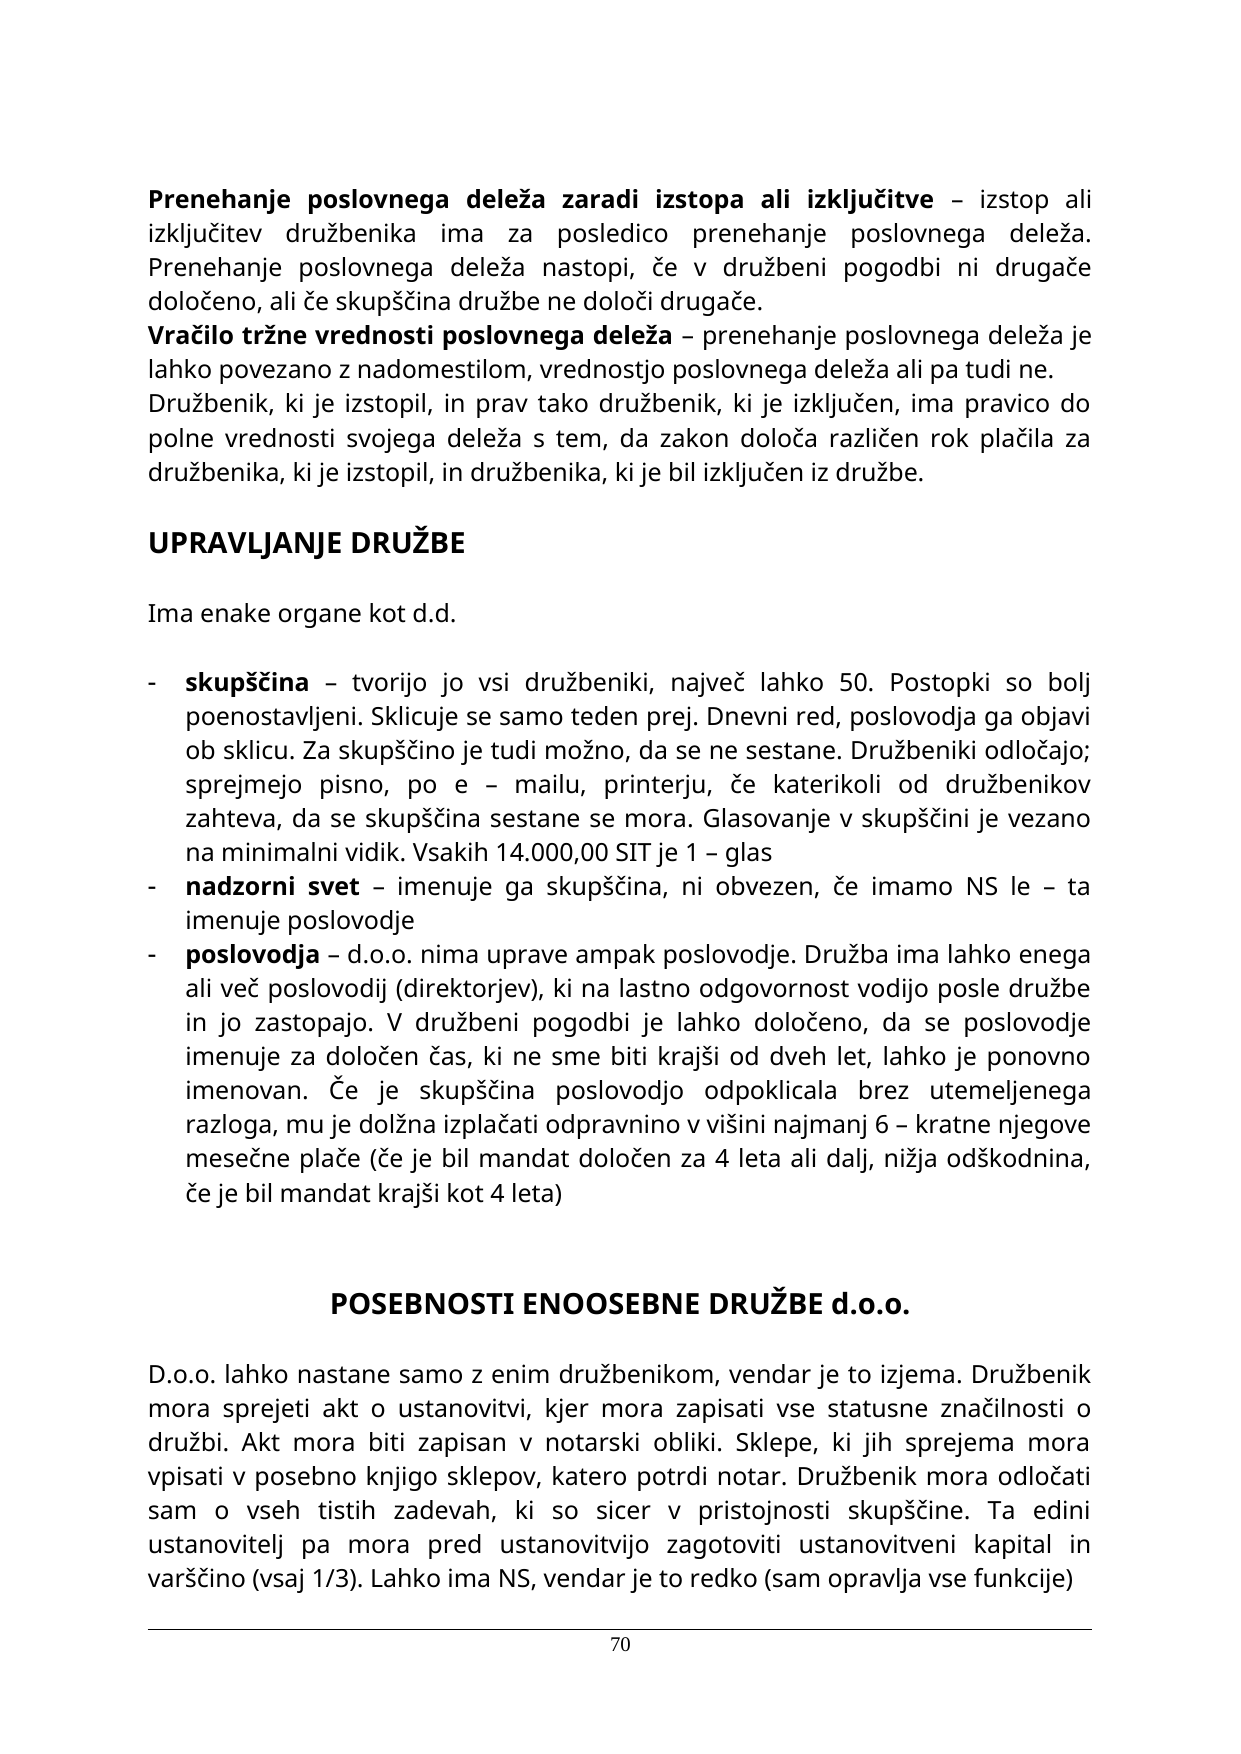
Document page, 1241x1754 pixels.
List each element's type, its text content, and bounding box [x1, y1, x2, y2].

text Vračilo tržne vrednosti poslovnega deleža – prenehanje poslovnega deleža je lahko povezano z nadomestilom, vrednostjo poslovnega deleža ali pa tudi ne. [148, 318, 1092, 386]
text POSEBNOSTI ENOOSEBNE DRUŽBE d.o.o. [148, 1283, 1092, 1323]
text Prenehanje poslovnega deleža zaradi izstopa ali izključitve – izstop ali izključitev družbenika ima za posledico prenehanje poslovnega deleža. Prenehanje poslovnega deleža nastopi, če v družbeni pogodbi ni drugače določeno, ali če skupščina družbe ne določi drugače. [148, 182, 1092, 318]
list skupščina – tvorijo jo vsi družbeniki, največ lahko 50. Postopki so bolj poenostavljeni. Sklicuje se samo teden prej. Dnevni red, poslovodja ga objavi ob sklicu. Za skupščino je tudi možno, da se ne sestane. Družbeniki odločajo; sprejmejo pisno, po e – mailu, printerju, če katerikoli od družbenikov zahteva, da se skupščina sestane se mora. Glasovanje v skupščini je vezano na minimalni vidik. Vsakih 14.000,00 SIT je 1 – glas [148, 664, 1092, 869]
list nadzorni svet – imenuje ga skupščina, ni obvezen, če imamo NS le – ta imenuje poslovodje [148, 869, 1092, 937]
list poslovodja – d.o.o. nima uprave ampak poslovodje. Družba ima lahko enega ali več poslovodij (direktorjev), ki na lastno odgovornost vodijo posle družbe in jo zastopajo. V družbeni pogodbi je lahko določeno, da se poslovodje imenuje za določen čas, ki ne sme biti krajši od dveh let, lahko je ponovno imenovan. Če je skupščina poslovodjo odpoklicala brez utemeljenega razloga, mu je dolžna izplačati odpravnino v višini najmanj 6 – kratne njegove mesečne plače (če je bil mandat določen za 4 leta ali dalj, nižja odškodnina, če je bil mandat krajši kot 4 leta) [148, 937, 1092, 1209]
text Družbenik, ki je izstopil, in prav tako družbenik, ki je izključen, ima pravico do polne vrednosti svojega deleža s tem, da zakon določa različen rok plačila za družbenika, ki je izstopil, in družbenika, ki je bil izključen iz družbe. [148, 386, 1092, 488]
text UPRAVLJANJE DRUŽBE [148, 522, 1092, 562]
text Ima enake organe kot d.d. [148, 596, 1092, 630]
text D.o.o. lahko nastane samo z enim družbenikom, vendar je to izjema. Družbenik mora sprejeti akt o ustanovitvi, kjer mora zapisati vse statusne značilnosti o družbi. Akt mora biti zapisan v notarski obliki. Sklepe, ki jih sprejema mora vpisati v posebno knjigo sklepov, katero potrdi notar. Družbenik mora odločati sam o vseh tistih zadevah, ki so sicer v pristojnosti skupščine. Ta edini ustanovitelj pa mora pred ustanovitvijo zagotoviti ustanovitveni kapital in varščino (vsaj 1/3). Lahko ima NS, vendar je to redko (sam opravlja vse funkcije) [148, 1357, 1092, 1595]
